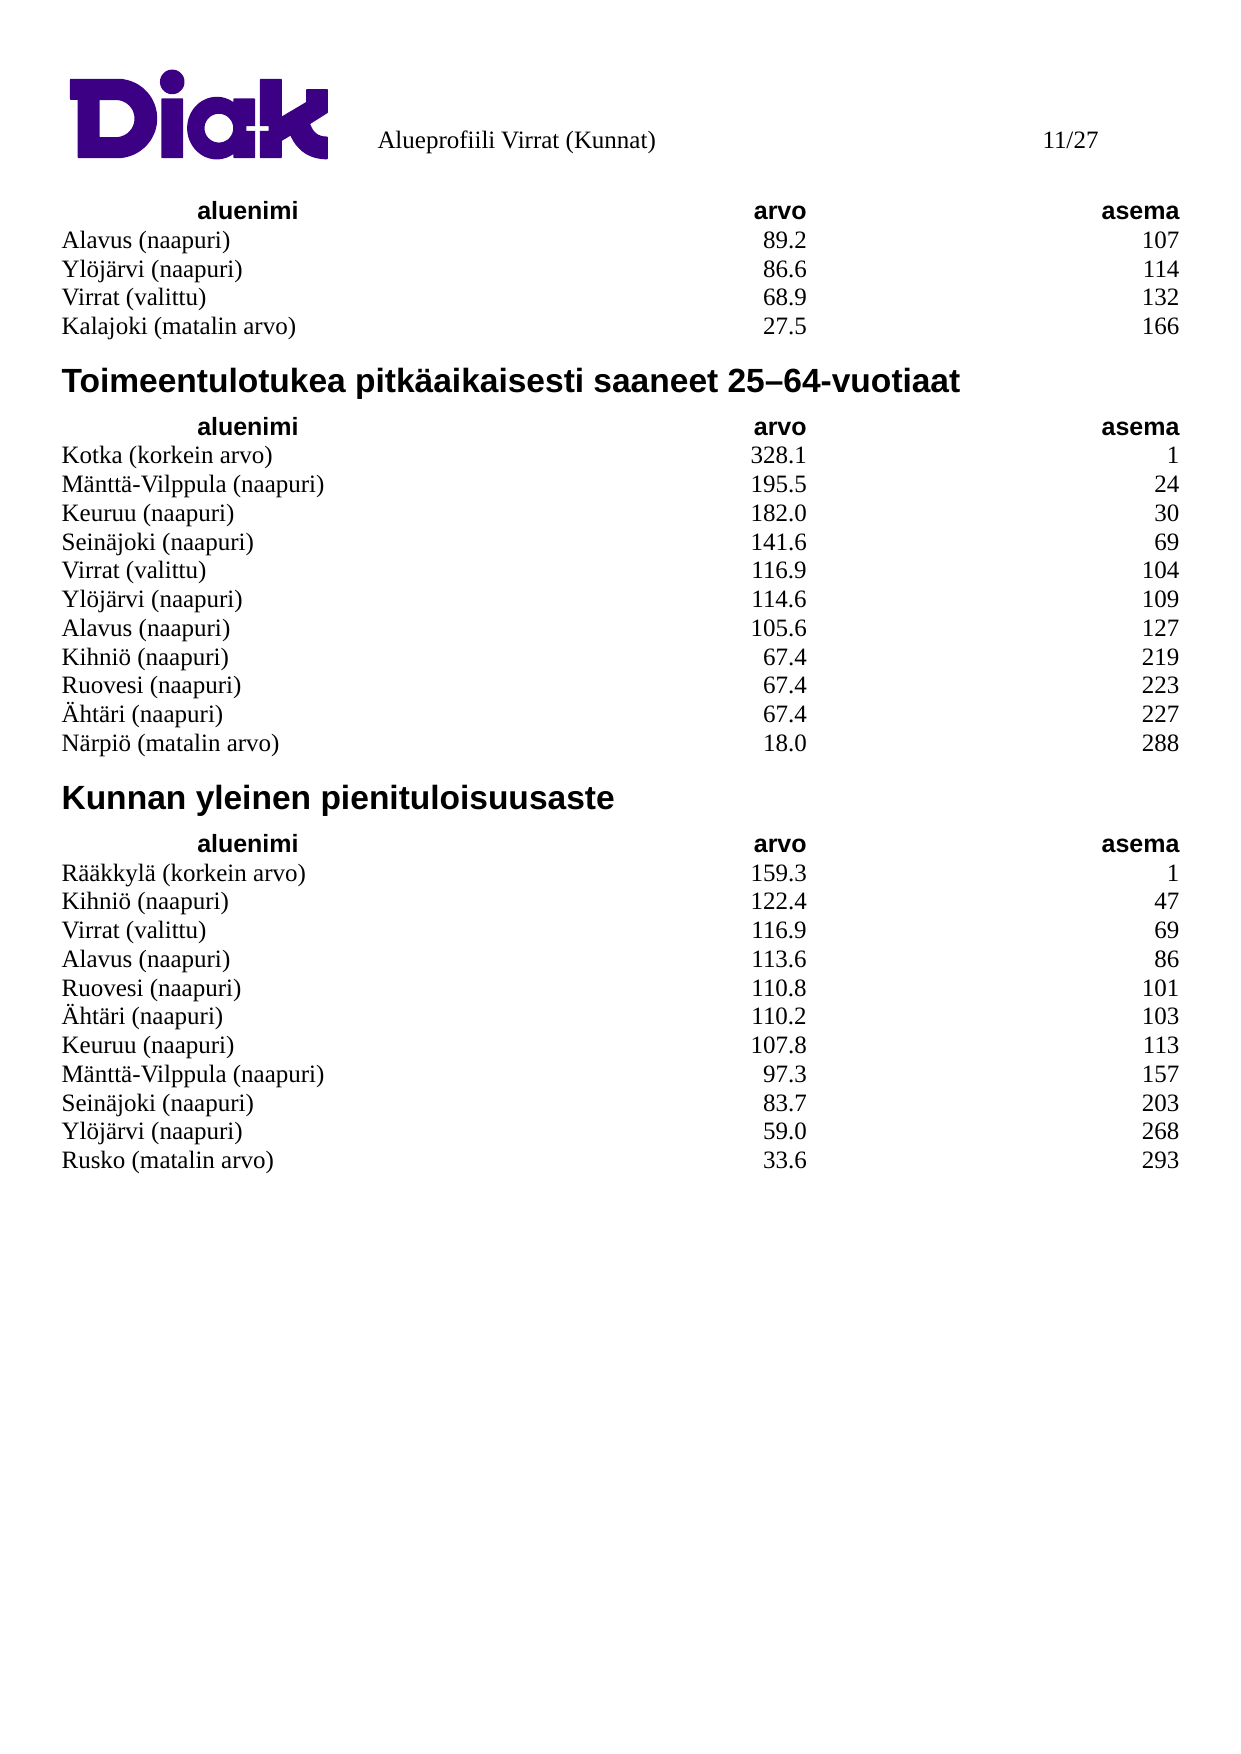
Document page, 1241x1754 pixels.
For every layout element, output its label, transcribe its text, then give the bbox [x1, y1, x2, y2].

table_cell 89.2 [434, 225, 806, 254]
table_cell 105.6 [434, 613, 806, 642]
table_cell 159.3 [434, 858, 806, 886]
table_cell 203 [806, 1088, 1179, 1116]
table_cell 69 [806, 915, 1179, 944]
table_cell Seinäjoki (naapuri) [61, 527, 434, 556]
table_cell 182.0 [434, 498, 806, 527]
table_cell 107.8 [434, 1030, 806, 1059]
table_cell 27.5 [434, 311, 806, 340]
table_cell 67.4 [434, 699, 806, 728]
table_cell Ylöjärvi (naapuri) [61, 254, 434, 282]
table_cell Närpiö (matalin arvo) [61, 728, 434, 757]
table_cell 30 [806, 498, 1179, 527]
table_cell Virrat (valittu) [61, 556, 434, 584]
table_cell 1 [806, 858, 1179, 886]
table_cell Kotka (korkein arvo) [61, 441, 434, 469]
table_cell 67.4 [434, 671, 806, 699]
table_cell 113.6 [434, 944, 806, 973]
table_cell Ylöjärvi (naapuri) [61, 1116, 434, 1145]
table_cell Keuruu (naapuri) [61, 1030, 434, 1059]
table_cell Rusko (matalin arvo) [61, 1145, 434, 1174]
table_cell 227 [806, 699, 1179, 728]
table_cell Virrat (valittu) [61, 915, 434, 944]
table_cell Kihniö (naapuri) [61, 886, 434, 915]
table_cell 33.6 [434, 1145, 806, 1174]
table_cell Alavus (naapuri) [61, 225, 434, 254]
table_cell 268 [806, 1116, 1179, 1145]
table_cell 83.7 [434, 1088, 806, 1116]
table_cell 122.4 [434, 886, 806, 915]
table_cell Alavus (naapuri) [61, 613, 434, 642]
table_cell 101 [806, 973, 1179, 1001]
table_header aluenimi [61, 829, 434, 858]
table_cell 328.1 [434, 441, 806, 469]
subtitle Kunnan yleinen pienituloisuusaste [61, 778, 1179, 816]
table_cell 114.6 [434, 584, 806, 613]
table_cell Seinäjoki (naapuri) [61, 1088, 434, 1116]
table_cell 68.9 [434, 283, 806, 311]
table_header aluenimi [61, 412, 434, 441]
table_cell 86.6 [434, 254, 806, 282]
table_cell 127 [806, 613, 1179, 642]
table_cell 104 [806, 556, 1179, 584]
table_cell 86 [806, 944, 1179, 973]
table_cell Mänttä-Vilppula (naapuri) [61, 469, 434, 498]
table_cell 223 [806, 671, 1179, 699]
table_cell 107 [806, 225, 1179, 254]
table_header arvo [434, 829, 806, 858]
table_cell Alavus (naapuri) [61, 944, 434, 973]
table_cell 109 [806, 584, 1179, 613]
table_cell 219 [806, 642, 1179, 671]
table_cell 114 [806, 254, 1179, 282]
table_cell 113 [806, 1030, 1179, 1059]
table_cell 195.5 [434, 469, 806, 498]
table_cell 141.6 [434, 527, 806, 556]
table_cell 103 [806, 1001, 1179, 1030]
table_header asema [806, 412, 1179, 441]
table_cell Kihniö (naapuri) [61, 642, 434, 671]
table_cell 110.2 [434, 1001, 806, 1030]
table_cell 97.3 [434, 1059, 806, 1088]
table_cell Virrat (valittu) [61, 283, 434, 311]
table_cell 157 [806, 1059, 1179, 1088]
table_header arvo [434, 196, 806, 225]
table_cell 110.8 [434, 973, 806, 1001]
table_cell 132 [806, 283, 1179, 311]
table_cell 116.9 [434, 556, 806, 584]
table_cell 116.9 [434, 915, 806, 944]
table_cell 69 [806, 527, 1179, 556]
table_cell Kalajoki (matalin arvo) [61, 311, 434, 340]
table_header arvo [434, 412, 806, 441]
table_cell Ruovesi (naapuri) [61, 671, 434, 699]
table_cell 24 [806, 469, 1179, 498]
table_cell Keuruu (naapuri) [61, 498, 434, 527]
table_cell Ruovesi (naapuri) [61, 973, 434, 1001]
table_cell 166 [806, 311, 1179, 340]
table_cell 67.4 [434, 642, 806, 671]
table_cell 47 [806, 886, 1179, 915]
table_header aluenimi [61, 196, 434, 225]
table_header asema [806, 196, 1179, 225]
table_cell 293 [806, 1145, 1179, 1174]
table_cell Ähtäri (naapuri) [61, 1001, 434, 1030]
table_cell 288 [806, 728, 1179, 757]
table_cell 59.0 [434, 1116, 806, 1145]
subtitle Toimeentulotukea pitkäaikaisesti saaneet 25–64-vuotiaat [61, 361, 1179, 399]
table_cell 18.0 [434, 728, 806, 757]
table_cell Mänttä-Vilppula (naapuri) [61, 1059, 434, 1088]
table_cell Rääkkylä (korkein arvo) [61, 858, 434, 886]
table_header asema [806, 829, 1179, 858]
table_cell Ähtäri (naapuri) [61, 699, 434, 728]
table_cell 1 [806, 441, 1179, 469]
table_cell Ylöjärvi (naapuri) [61, 584, 434, 613]
